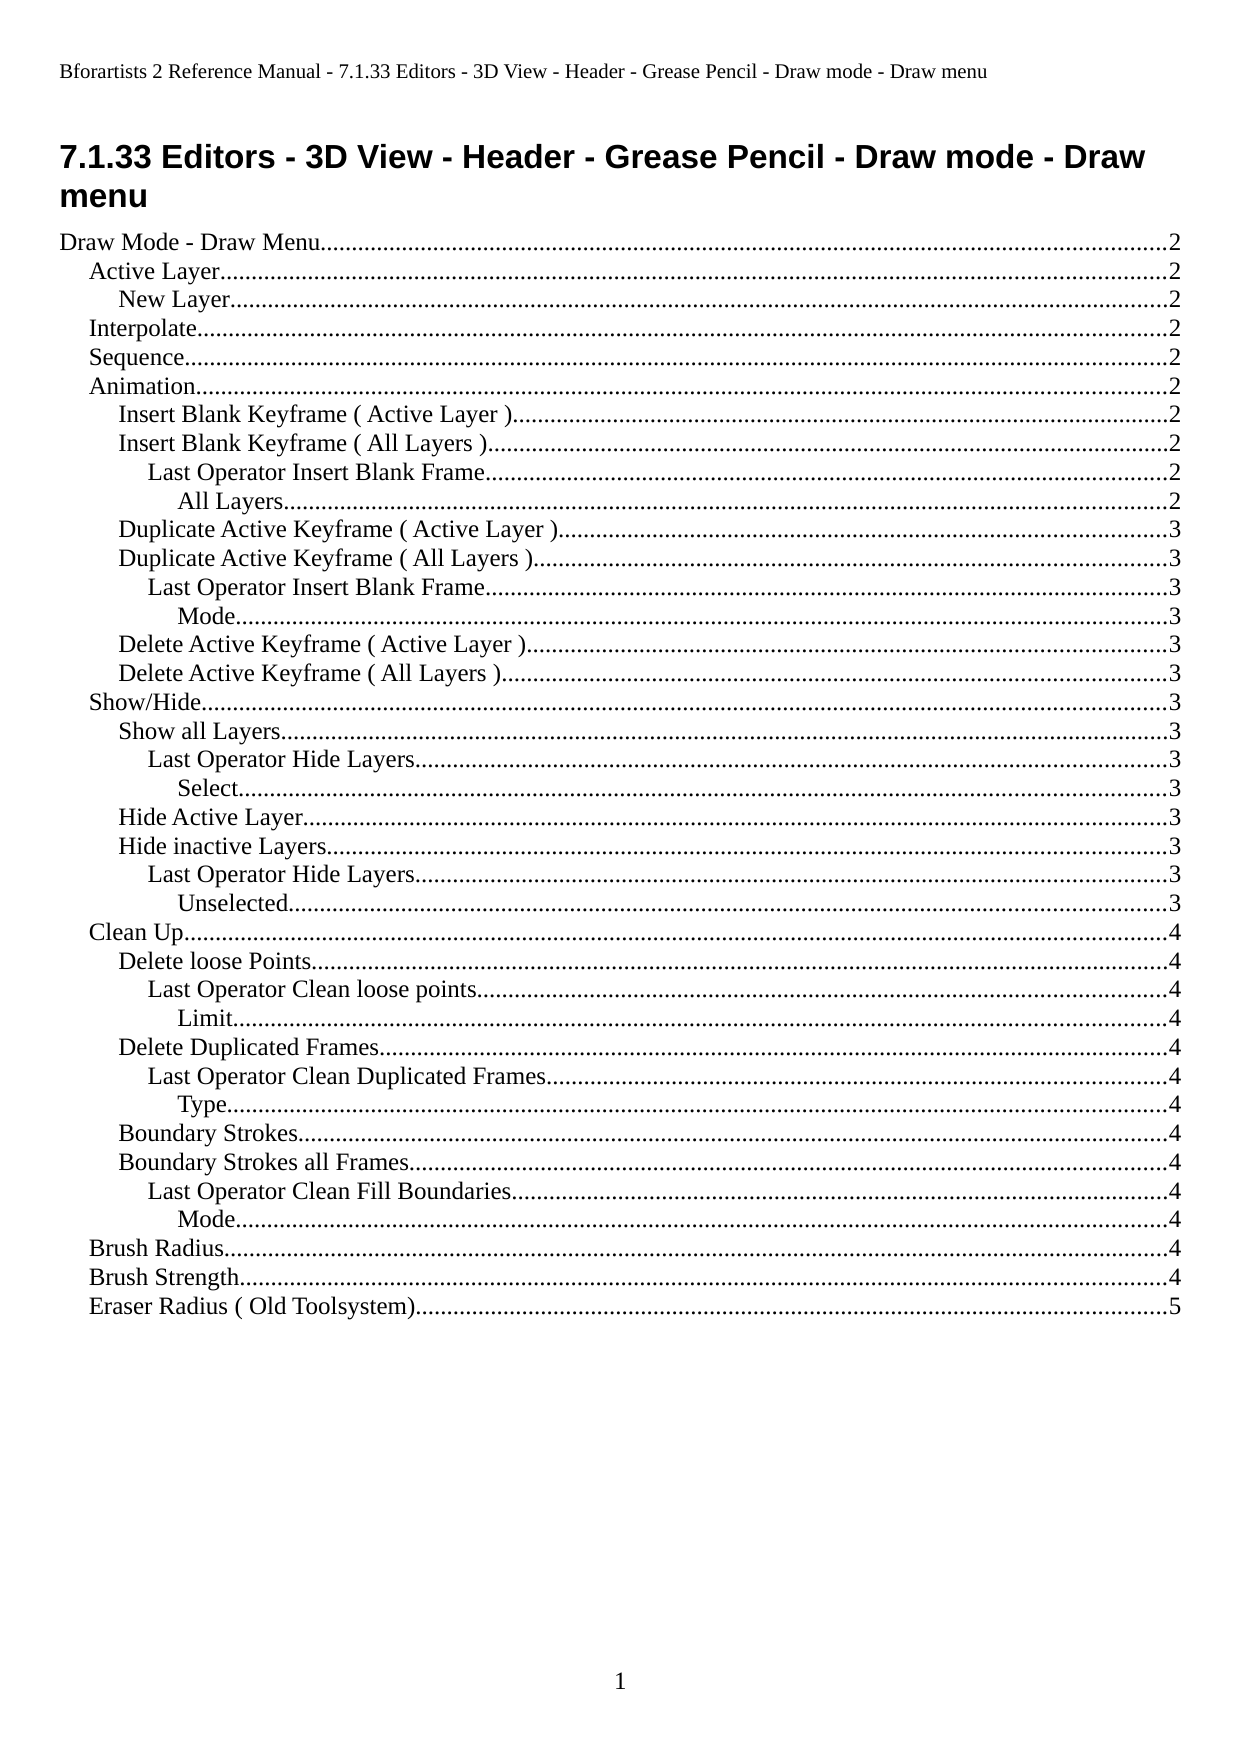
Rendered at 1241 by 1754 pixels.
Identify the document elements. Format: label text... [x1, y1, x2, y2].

text Boundary Strokes 4 [118, 1118, 1181, 1147]
text Show all Layers 3 [118, 716, 1181, 744]
text Hide Active Layer 3 [118, 802, 1181, 831]
text Last Operator Clean Fill Boundaries 4 [147, 1176, 1181, 1204]
text Delete Active Keyframe ( Active Layer ) 3 [118, 629, 1181, 658]
text Brush Radius 4 [88, 1233, 1181, 1262]
text Last Operator Hide Layers 3 [147, 859, 1181, 888]
text Limit 4 [177, 1003, 1181, 1032]
text Delete Active Keyframe ( All Layers ) 3 [118, 658, 1181, 687]
text Clean Up 4 [88, 917, 1181, 946]
text Last Operator Insert Blank Frame 3 [147, 572, 1181, 601]
text All Layers 2 [177, 486, 1181, 514]
text Hide inactive Layers 3 [118, 831, 1181, 859]
text Animation 2 [88, 371, 1181, 399]
subtitle 7.1.33 Editors - 3D View - Header - Grease Pencil - Draw mode - Draw menu [59, 138, 1181, 214]
text Draw Mode - Draw Menu 2 [59, 227, 1181, 256]
text Insert Blank Keyframe ( All Layers ) 2 [118, 428, 1181, 457]
text Show/Hide 3 [88, 687, 1181, 716]
text Select 3 [177, 773, 1181, 802]
text Eraser Radius ( Old Toolsystem) 5 [88, 1291, 1181, 1319]
text Duplicate Active Keyframe ( All Layers ) 3 [118, 543, 1181, 572]
text Unselected 3 [177, 888, 1181, 917]
text Mode 4 [177, 1204, 1181, 1233]
text Boundary Strokes all Frames 4 [118, 1147, 1181, 1176]
text Sequence 2 [88, 342, 1181, 371]
text Insert Blank Keyframe ( Active Layer ) 2 [118, 399, 1181, 428]
text Delete loose Points 4 [118, 946, 1181, 974]
text Last Operator Clean Duplicated Frames 4 [147, 1061, 1181, 1089]
text Duplicate Active Keyframe ( Active Layer ) 3 [118, 514, 1181, 543]
text Brush Strength 4 [88, 1262, 1181, 1291]
text Interpolate 2 [88, 313, 1181, 342]
text Mode 3 [177, 601, 1181, 629]
text New Layer 2 [118, 284, 1181, 313]
text Last Operator Clean loose points 4 [147, 974, 1181, 1003]
text Last Operator Hide Layers 3 [147, 744, 1181, 773]
text Delete Duplicated Frames 4 [118, 1032, 1181, 1061]
text Last Operator Insert Blank Frame 2 [147, 457, 1181, 486]
text Type 4 [177, 1089, 1181, 1118]
text Active Layer 2 [88, 256, 1181, 284]
